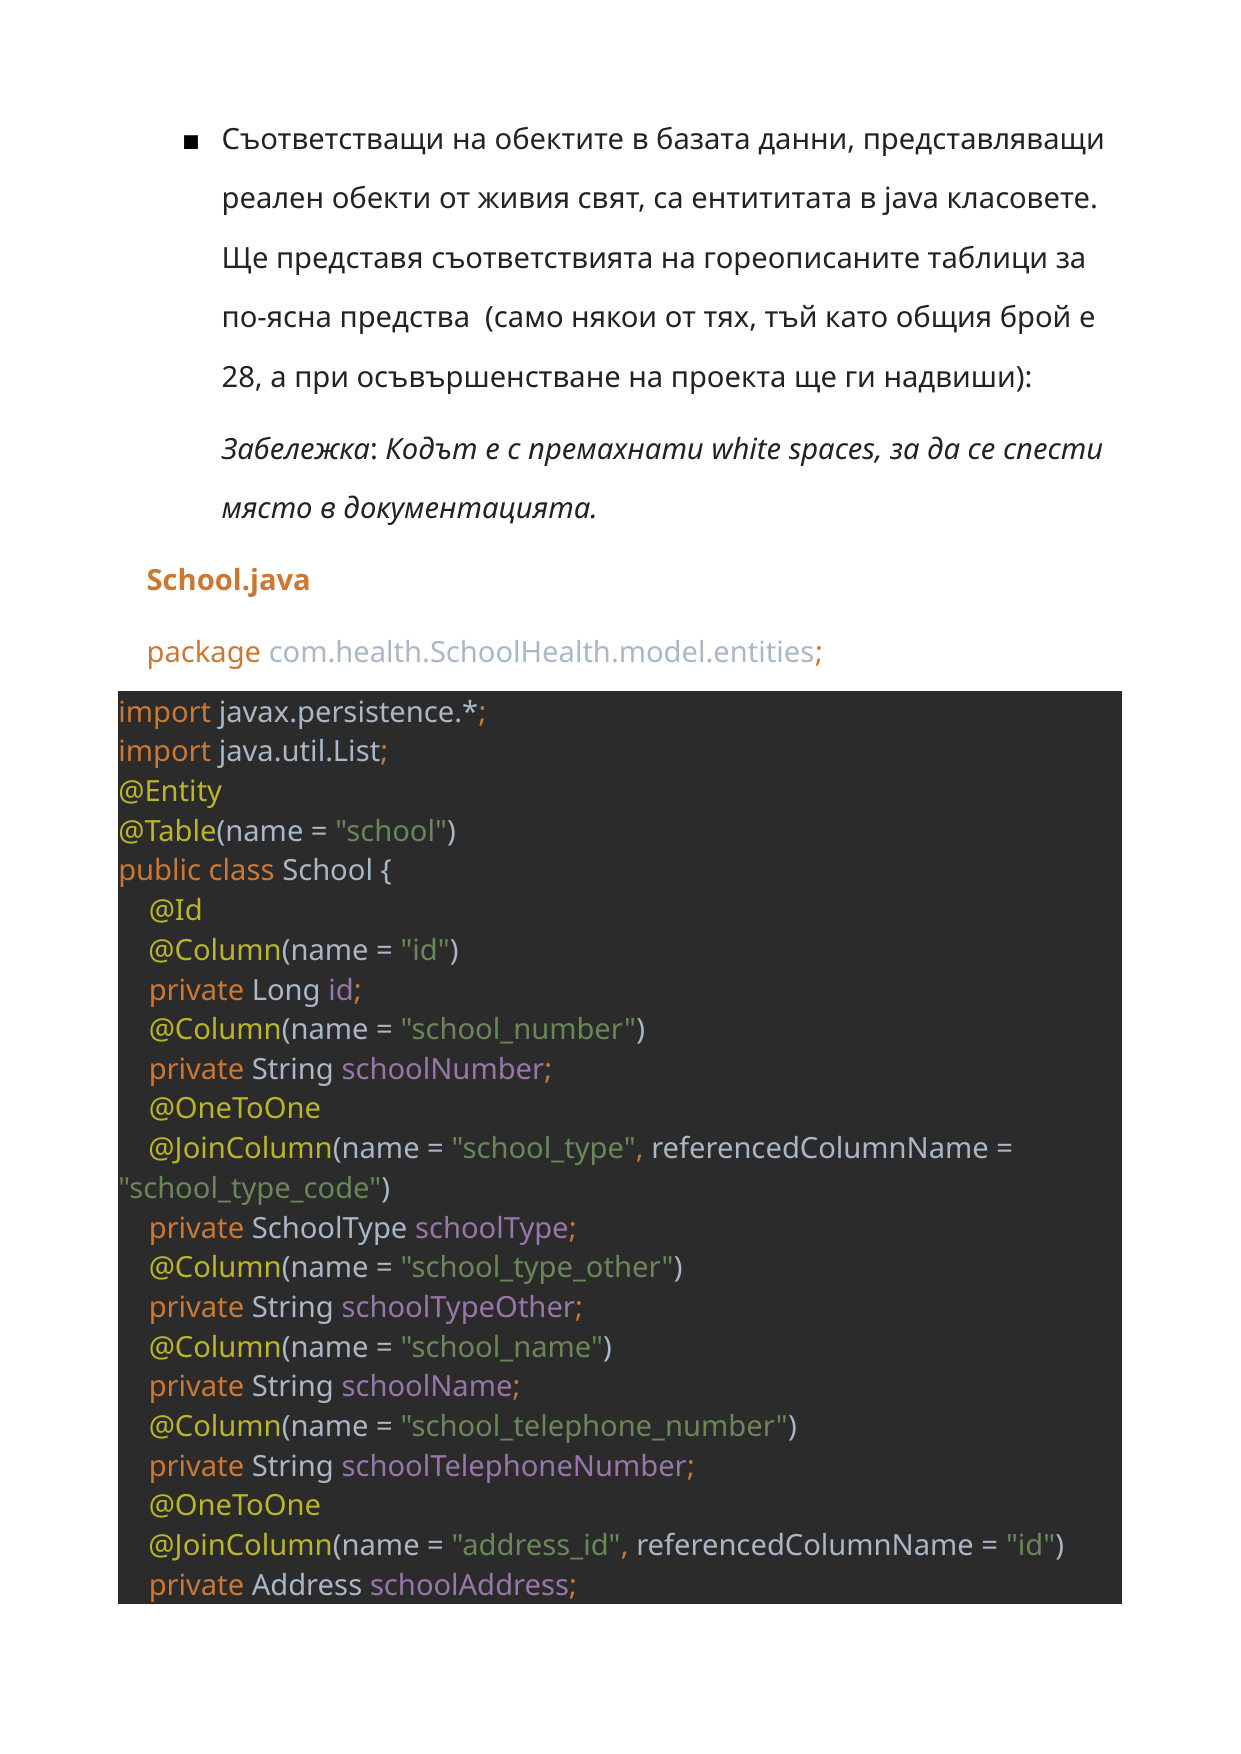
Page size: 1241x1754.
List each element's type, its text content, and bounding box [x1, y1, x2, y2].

text import java.util.List; [118, 731, 1122, 770]
text @JoinColumn(name = "school_type", referencedColumnName = "school_type_code") [118, 1127, 1122, 1207]
text private SchoolType schoolType; [118, 1207, 1122, 1247]
text package com.health.SchoolHealth.model.entities; [146, 631, 1122, 671]
text @OneToOne [118, 1088, 1122, 1127]
text private Address schoolAddress; [118, 1564, 1122, 1604]
text @Column(name = "id") [118, 929, 1122, 969]
text @Column(name = "school_type_other") [118, 1247, 1122, 1286]
text private String schoolTypeOther; [118, 1286, 1122, 1326]
list Забележка: Кодът е с премахнати white spaces, за да се спести място в документацията. [184, 428, 1122, 527]
text @Column(name = "school_number") [118, 1008, 1122, 1048]
text private Long id; [118, 969, 1122, 1008]
text @Column(name = "school_telephone_number") [118, 1405, 1122, 1445]
text @OneToOne [118, 1485, 1122, 1524]
text @Table(name = "school") [118, 810, 1122, 850]
text private String schoolNumber; [118, 1048, 1122, 1088]
text import javax.persistence.*; [118, 691, 1122, 731]
text private String schoolTelephoneNumber; [118, 1445, 1122, 1485]
text @Entity [118, 770, 1122, 810]
text @JoinColumn(name = "address_id", referencedColumnName = "id") [118, 1524, 1122, 1564]
text School.java [146, 559, 1122, 599]
text public class School { [118, 850, 1122, 889]
text @Id [118, 889, 1122, 929]
text @Column(name = "school_name") [118, 1326, 1122, 1366]
text private String schoolName; [118, 1366, 1122, 1405]
list Съответстващи на обектите в базата данни, представляващи реален обекти от живия свят, са ентититата в java класовете. Ще представя съответствията на гореописаните таблици за по-ясна предства (само някои от тях, тъй като общия брой е 28, а при осъвършенстване на проекта ще ги надвиши): [184, 118, 1122, 396]
